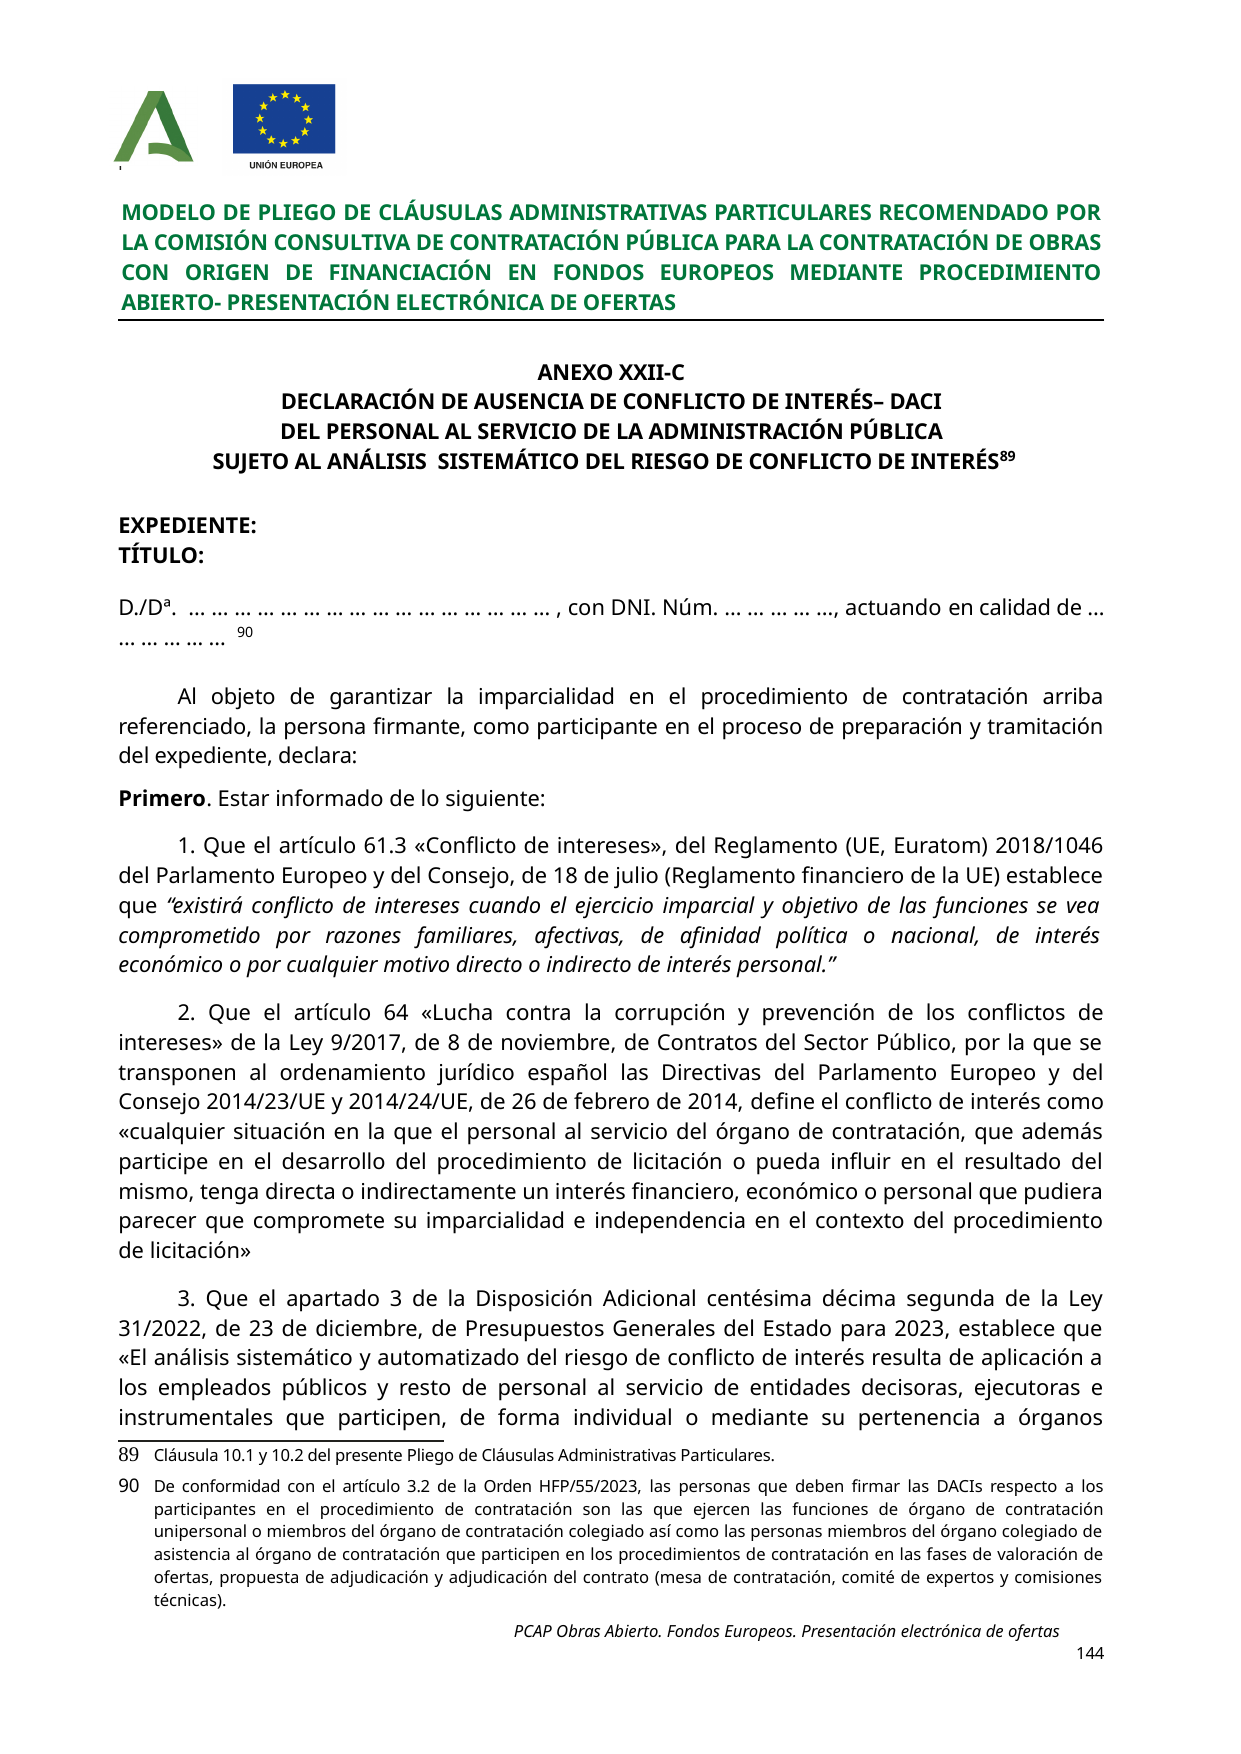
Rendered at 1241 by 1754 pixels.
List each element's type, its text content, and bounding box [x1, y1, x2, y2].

text DEL PERSONAL AL SERVICIO DE LA ADMINISTRACIÓN PÚBLICA [118, 416, 1104, 446]
text 3. Que el apartado 3 de la Disposición Adicional centésima décima segunda de la Ley 31/2022, de 23 de diciembre, de Presupuestos Generales del Estado para 2023, establece que «El análisis sistemático y automatizado del riesgo de conflicto de interés resulta de aplicación a los empleados públicos y resto de personal al servicio de entidades decisoras, ejecutoras e instrumentales que participen, de forma individual o mediante su pertenencia a órganos [118, 1283, 1104, 1432]
text EXPEDIENTE: [118, 510, 1104, 539]
picture [221, 78, 347, 176]
text MODELO DE PLIEGO DE CLÁUSULAS ADMINISTRATIVAS PARTICULARES RECOMENDADO POR LA COMISIÓN CONSULTIVA DE CONTRATACIÓN PÚBLICA PARA LA CONTRATACIÓN DE OBRAS CON ORIGEN DE FINANCIACIÓN EN FONDOS EUROPEOS MEDIANTE PROCEDIMIENTO ABIERTO- PRESENTACIÓN ELECTRÓNICA DE OFERTAS [118, 194, 1104, 319]
text TÍTULO: [118, 539, 1104, 569]
text DECLARACIÓN DE AUSENCIA DE CONFLICTO DE INTERÉS– DACI [118, 386, 1104, 416]
text Primero. Estar informado de lo siguiente: [118, 783, 1104, 812]
text SUJETO AL ANÁLISIS SISTEMÁTICO DEL RIESGO DE CONFLICTO DE INTERÉS [118, 446, 1104, 476]
text 2. Que el artículo 64 «Lucha contra la corrupción y prevención de los conflictos de intereses» de la Ley 9/2017, de 8 de noviembre, de Contratos del Sector Público, por la que se transponen al ordenamiento jurídico español las Directivas del Parlamento Europeo y del Consejo 2014/23/UE y 2014/24/UE, de 26 de febrero de 2014, define el conflicto de interés como «cualquier situación en la que el personal al servicio del órgano de contratación, que además participe en el desarrollo del procedimiento de licitación o pueda influir en el resultado del mismo, tenga directa o indirectamente un interés financiero, económico o personal que pudiera parecer que compromete su imparcialidad e independencia en el contexto del procedimiento de licitación» [118, 997, 1104, 1265]
text Cláusula 10.1 y 10.2 del presente Pliego de Cláusulas Administrativas Particulares. [118, 1442, 1104, 1466]
text ANEXO XXII-C [118, 357, 1104, 386]
text Al objeto de garantizar la imparcialidad en el procedimiento de contratación arriba referenciado, la persona firmante, como participante en el proceso de preparación y tramitación del expediente, declara: [118, 681, 1104, 770]
picture [109, 86, 198, 166]
text 1. Que el artículo 61.3 «Conflicto de intereses», del Reglamento (UE, Euratom) 2018/1046 del Parlamento Europeo y del Consejo, de 18 de julio (Reglamento financiero de la UE) establece que “existirá conflicto de intereses cuando el ejercicio imparcial y objetivo de las funciones se vea comprometido por razones familiares, afectivas, de afinidad política o nacional, de interés económico o por cualquier motivo directo o indirecto de interés personal.” [118, 830, 1104, 979]
text D./Dª. … … … … … … … … … … … … … … … … , con DNI. Núm. … … … … …, actuando en calidad de … … … … … … [118, 592, 1104, 652]
text De conformidad con el artículo 3.2 de la Orden HFP/55/2023, las personas que deben firmar las DACIs respecto a los participantes en el procedimiento de contratación son las que ejercen las funciones de órgano de contratación unipersonal o miembros del órgano de contratación colegiado así como las personas miembros del órgano colegiado de asistencia al órgano de contratación que participen en los procedimientos de contratación en las fases de valoración de ofertas, propuesta de adjudicación y adjudicación del contrato (mesa de contratación, comité de expertos y comisiones técnicas). [118, 1472, 1104, 1611]
